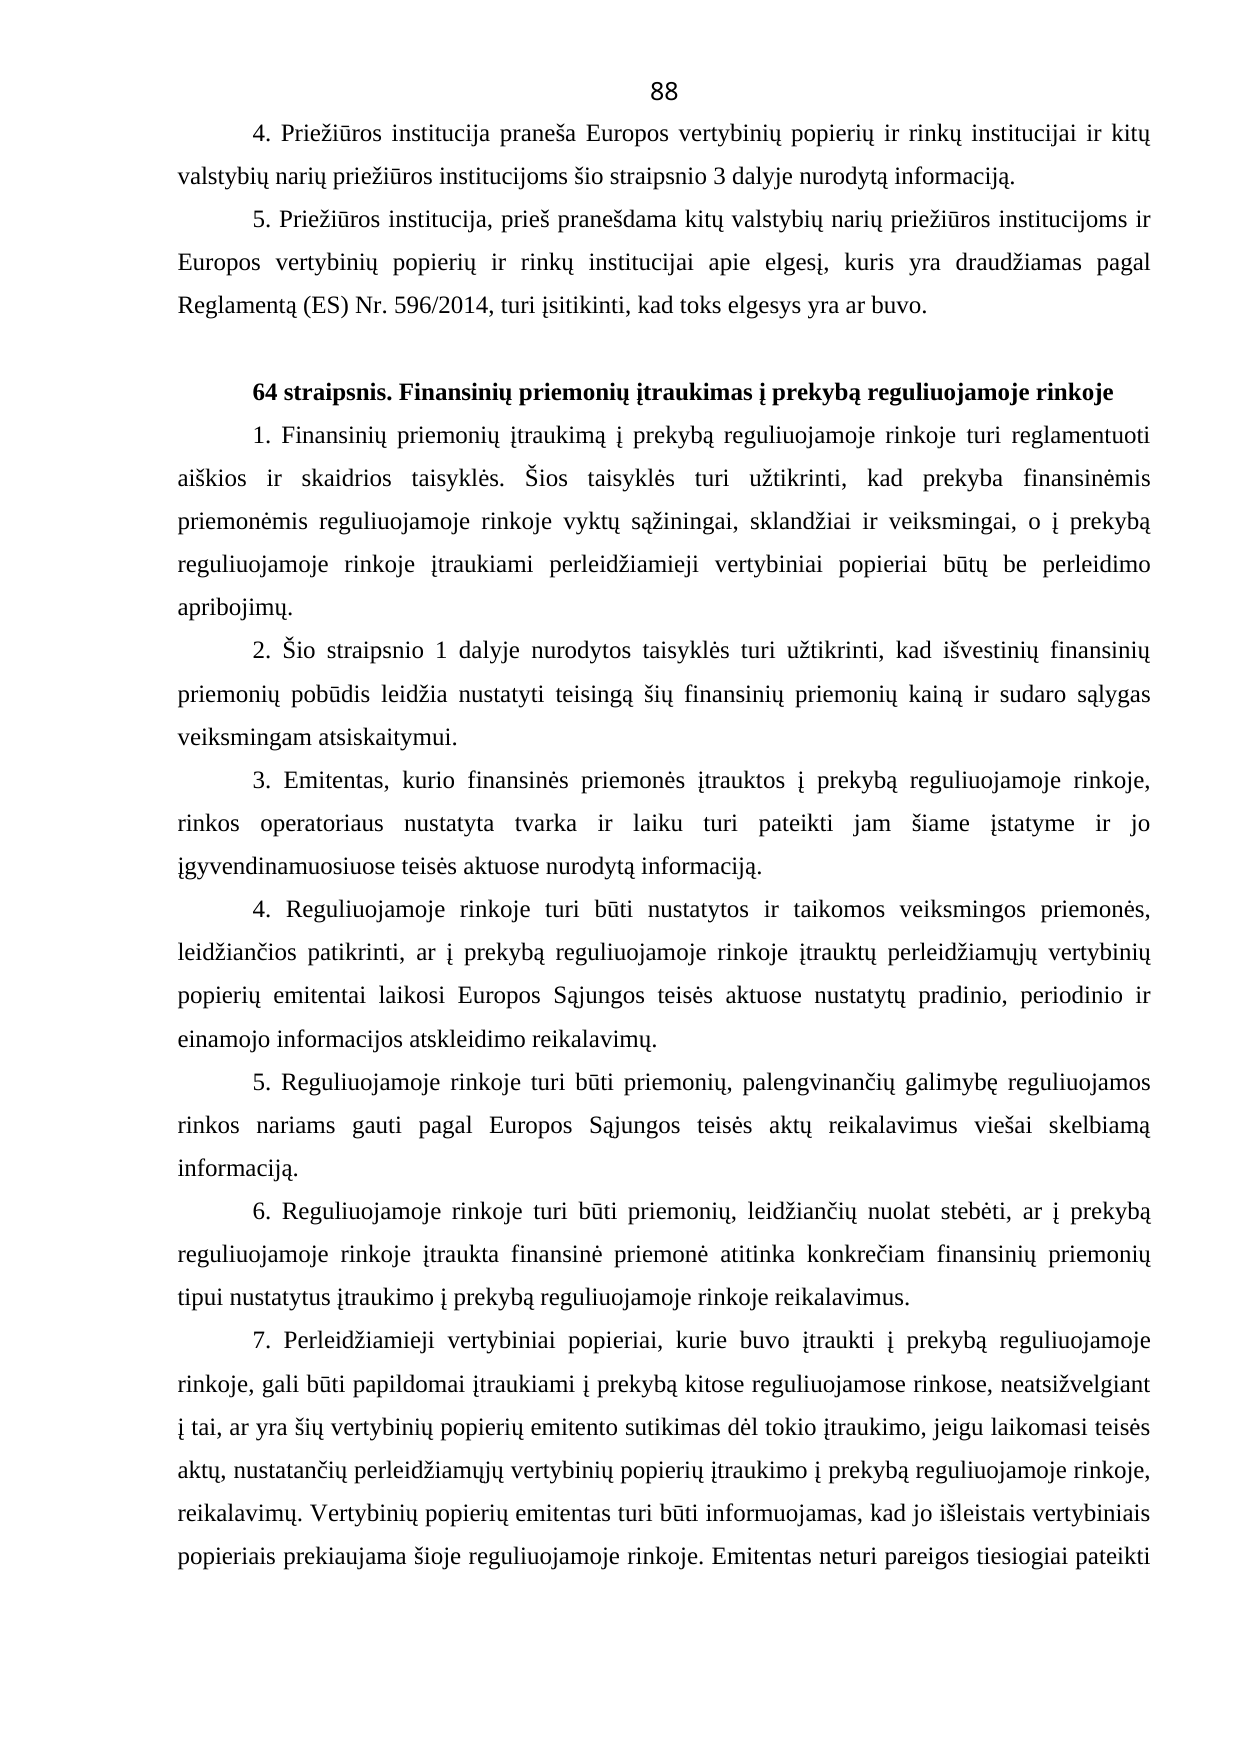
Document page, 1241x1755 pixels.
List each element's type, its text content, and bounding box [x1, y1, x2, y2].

text 7. Perleidžiamieji vertybiniai popieriai, kurie buvo įtraukti į prekybą reguliuojamoje rinkoje, gali būti papildomai įtraukiami į prekybą kitose reguliuojamose rinkose, neatsižvelgiant į tai, ar yra šių vertybinių popierių emitento sutikimas dėl tokio įtraukimo, jeigu laikomasi teisės aktų, nustatančių perleidžiamųjų vertybinių popierių įtraukimo į prekybą reguliuojamoje rinkoje, reikalavimų. Vertybinių popierių emitentas turi būti informuojamas, kad jo išleistais vertybiniais popieriais prekiaujama šioje reguliuojamoje rinkoje. Emitentas neturi pareigos tiesiogiai pateikti [177, 1326, 1152, 1570]
text 4. Reguliuojamoje rinkoje turi būti nustatytos ir taikomos veiksmingos priemonės, leidžiančios patikrinti, ar į prekybą reguliuojamoje rinkoje įtrauktų perleidžiamųjų vertybinių popierių emitentai laikosi Europos Sąjungos teisės aktuose nustatytų pradinio, periodinio ir einamojo informacijos atskleidimo reikalavimų. [177, 894, 1152, 1052]
text 64 straipsnis. Finansinių priemonių įtraukimas į prekybą reguliuojamoje rinkoje [177, 377, 1152, 406]
text 4. Priežiūros institucija praneša Europos vertybinių popierių ir rinkų institucijai ir kitų valstybių narių priežiūros institucijoms šio straipsnio 3 dalyje nurodytą informaciją. [177, 118, 1152, 190]
text 2. Šio straipsnio 1 dalyje nurodytos taisyklės turi užtikrinti, kad išvestinių finansinių priemonių pobūdis leidžia nustatyti teisingą šių finansinių priemonių kainą ir sudaro sąlygas veiksmingam atsiskaitymui. [177, 636, 1152, 751]
text 5. Reguliuojamoje rinkoje turi būti priemonių, palengvinančių galimybę reguliuojamos rinkos nariams gauti pagal Europos Sąjungos teisės aktų reikalavimus viešai skelbiamą informaciją. [177, 1067, 1152, 1182]
text 1. Finansinių priemonių įtraukimą į prekybą reguliuojamoje rinkoje turi reglamentuoti aiškios ir skaidrios taisyklės. Šios taisyklės turi užtikrinti, kad prekyba finansinėmis priemonėmis reguliuojamoje rinkoje vyktų sąžiningai, sklandžiai ir veiksmingai, o į prekybą reguliuojamoje rinkoje įtraukiami perleidžiamieji vertybiniai popieriai būtų be perleidimo apribojimų. [177, 420, 1152, 621]
text 3. Emitentas, kurio finansinės priemonės įtrauktos į prekybą reguliuojamoje rinkoje, rinkos operatoriaus nustatyta tvarka ir laiku turi pateikti jam šiame įstatyme ir jo įgyvendinamuosiuose teisės aktuose nurodytą informaciją. [177, 765, 1152, 880]
text 5. Priežiūros institucija, prieš pranešdama kitų valstybių narių priežiūros institucijoms ir Europos vertybinių popierių ir rinkų institucijai apie elgesį, kuris yra draudžiamas pagal Reglamentą (ES) Nr. 596/2014, turi įsitikinti, kad toks elgesys yra ar buvo. [177, 204, 1152, 319]
text 6. Reguliuojamoje rinkoje turi būti priemonių, leidžiančių nuolat stebėti, ar į prekybą reguliuojamoje rinkoje įtraukta finansinė priemonė atitinka konkrečiam finansinių priemonių tipui nustatytus įtraukimo į prekybą reguliuojamoje rinkoje reikalavimus. [177, 1196, 1152, 1311]
